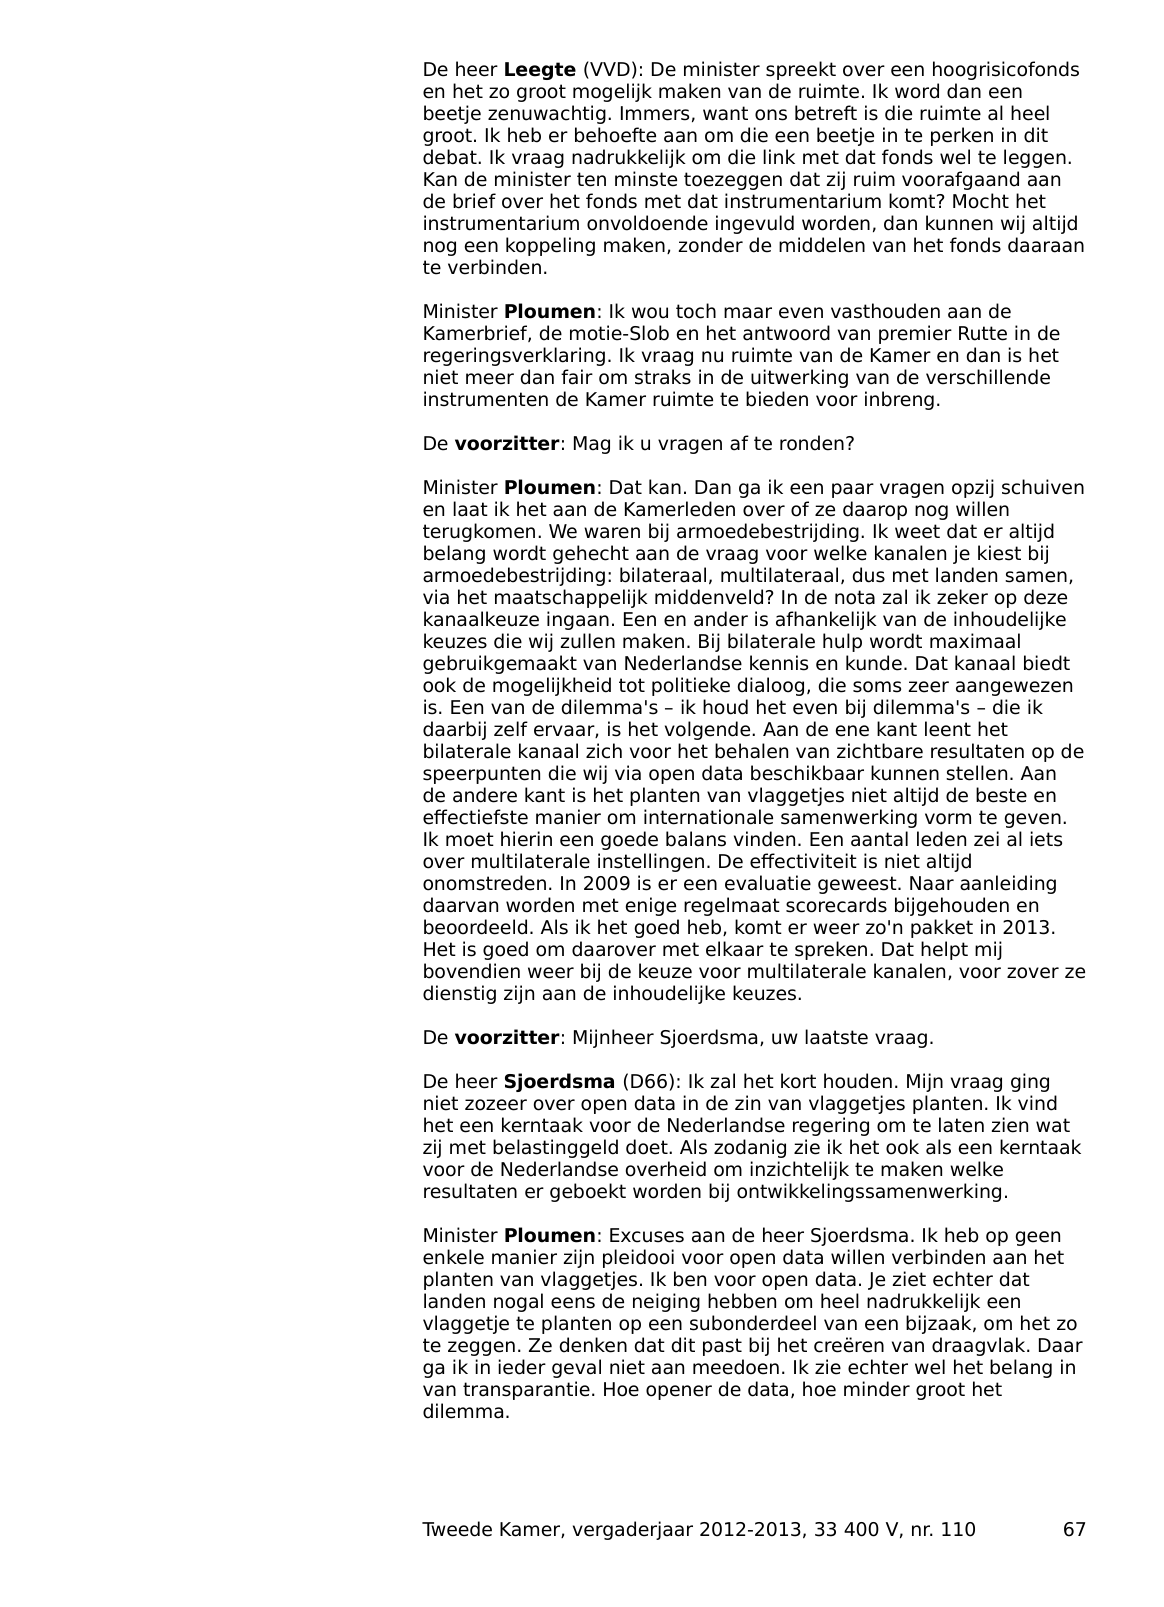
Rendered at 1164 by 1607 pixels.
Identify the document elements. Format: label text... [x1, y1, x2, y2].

text Minister Ploumen: Ik wou toch maar even vasthouden aan de Kamerbrief, de motie-Slob en het antwoord van premier Rutte in de regeringsverklaring. Ik vraag nu ruimte van de Kamer en dan is het niet meer dan fair om straks in de uitwerking van de verschillende instrumenten de Kamer ruimte te bieden voor inbreng. [422, 301, 1087, 411]
text De voorzitter: Mijnheer Sjoerdsma, uw laatste vraag. [422, 1027, 1087, 1049]
text Minister Ploumen: Excuses aan de heer Sjoerdsma. Ik heb op geen enkele manier zijn pleidooi voor open data willen verbinden aan het planten van vlaggetjes. Ik ben voor open data. Je ziet echter dat landen nogal eens de neiging hebben om heel nadrukkelijk een vlaggetje te planten op een subonderdeel van een bijzaak, om het zo te zeggen. Ze denken dat dit past bij het creëren van draagvlak. Daar ga ik in ieder geval niet aan meedoen. Ik zie echter wel het belang in van transparantie. Hoe opener de data, hoe minder groot het dilemma. [422, 1225, 1087, 1423]
text De voorzitter: Mag ik u vragen af te ronden? [422, 433, 1087, 455]
text Minister Ploumen: Dat kan. Dan ga ik een paar vragen opzij schuiven en laat ik het aan de Kamerleden over of ze daarop nog willen terugkomen. We waren bij armoedebestrijding. Ik weet dat er altijd belang wordt gehecht aan de vraag voor welke kanalen je kiest bij armoedebestrijding: bilateraal, multilateraal, dus met landen samen, via het maatschappelijk middenveld? In de nota zal ik zeker op deze kanaalkeuze ingaan. Een en ander is afhankelijk van de inhoudelijke keuzes die wij zullen maken. Bij bilaterale hulp wordt maximaal gebruikgemaakt van Nederlandse kennis en kunde. Dat kanaal biedt ook de mogelijkheid tot politieke dialoog, die soms zeer aangewezen is. Een van de dilemma's – ik houd het even bij dilemma's – die ik daarbij zelf ervaar, is het volgende. Aan de ene kant leent het bilaterale kanaal zich voor het behalen van zichtbare resultaten op de speerpunten die wij via open data beschikbaar kunnen stellen. Aan de andere kant is het planten van vlaggetjes niet altijd de beste en effectiefste manier om internationale samenwerking vorm te geven. Ik moet hierin een goede balans vinden. Een aantal leden zei al iets over multilaterale instellingen. De effectiviteit is niet altijd onomstreden. In 2009 is er een evaluatie geweest. Naar aanleiding daarvan worden met enige regelmaat scorecards bijgehouden en beoordeeld. Als ik het goed heb, komt er weer zo'n pakket in 2013. Het is goed om daarover met elkaar te spreken. Dat helpt mij bovendien weer bij de keuze voor multilaterale kanalen, voor zover ze dienstig zijn aan de inhoudelijke keuzes. [422, 477, 1087, 1005]
text De heer Leegte (VVD): De minister spreekt over een hoogrisicofonds en het zo groot mogelijk maken van de ruimte. Ik word dan een beetje zenuwachtig. Immers, want ons betreft is die ruimte al heel groot. Ik heb er behoefte aan om die een beetje in te perken in dit debat. Ik vraag nadrukkelijk om die link met dat fonds wel te leggen. Kan de minister ten minste toezeggen dat zij ruim voorafgaand aan de brief over het fonds met dat instrumentarium komt? Mocht het instrumentarium onvoldoende ingevuld worden, dan kunnen wij altijd nog een koppeling maken, zonder de middelen van het fonds daaraan te verbinden. [422, 59, 1087, 279]
text De heer Sjoerdsma (D66): Ik zal het kort houden. Mijn vraag ging niet zozeer over open data in de zin van vlaggetjes planten. Ik vind het een kerntaak voor de Nederlandse regering om te laten zien wat zij met belastinggeld doet. Als zodanig zie ik het ook als een kerntaak voor de Nederlandse overheid om inzichtelijk te maken welke resultaten er geboekt worden bij ontwikkelingssamenwerking. [422, 1071, 1087, 1203]
